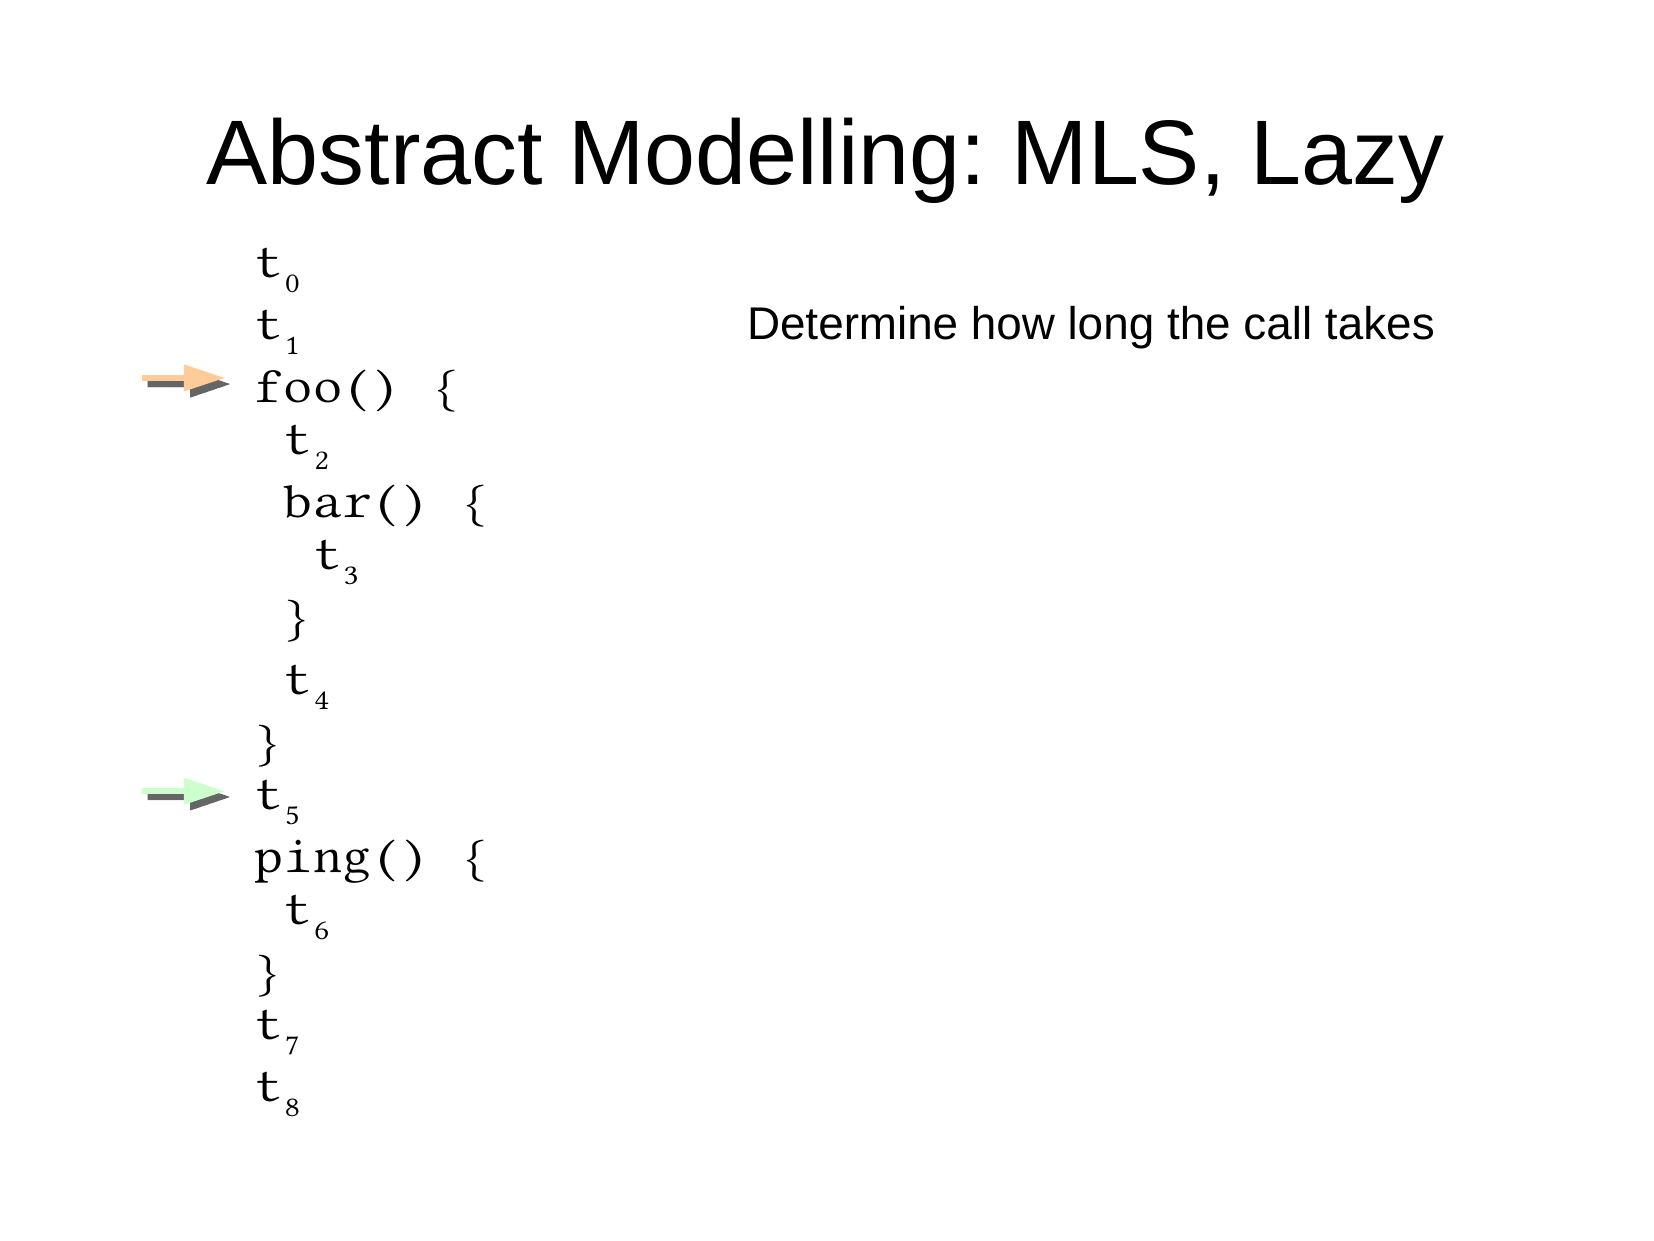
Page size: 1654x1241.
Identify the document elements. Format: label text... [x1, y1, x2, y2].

text_box Determine how long the call takes [732, 290, 1465, 460]
title Abstract Modelling: MLS, Lazy [82, 49, 1571, 257]
text_box t0 t1 foo() { t2 bar() { t3 } t4 } t5 ping() { t6 } t7 t8 [240, 228, 792, 1197]
